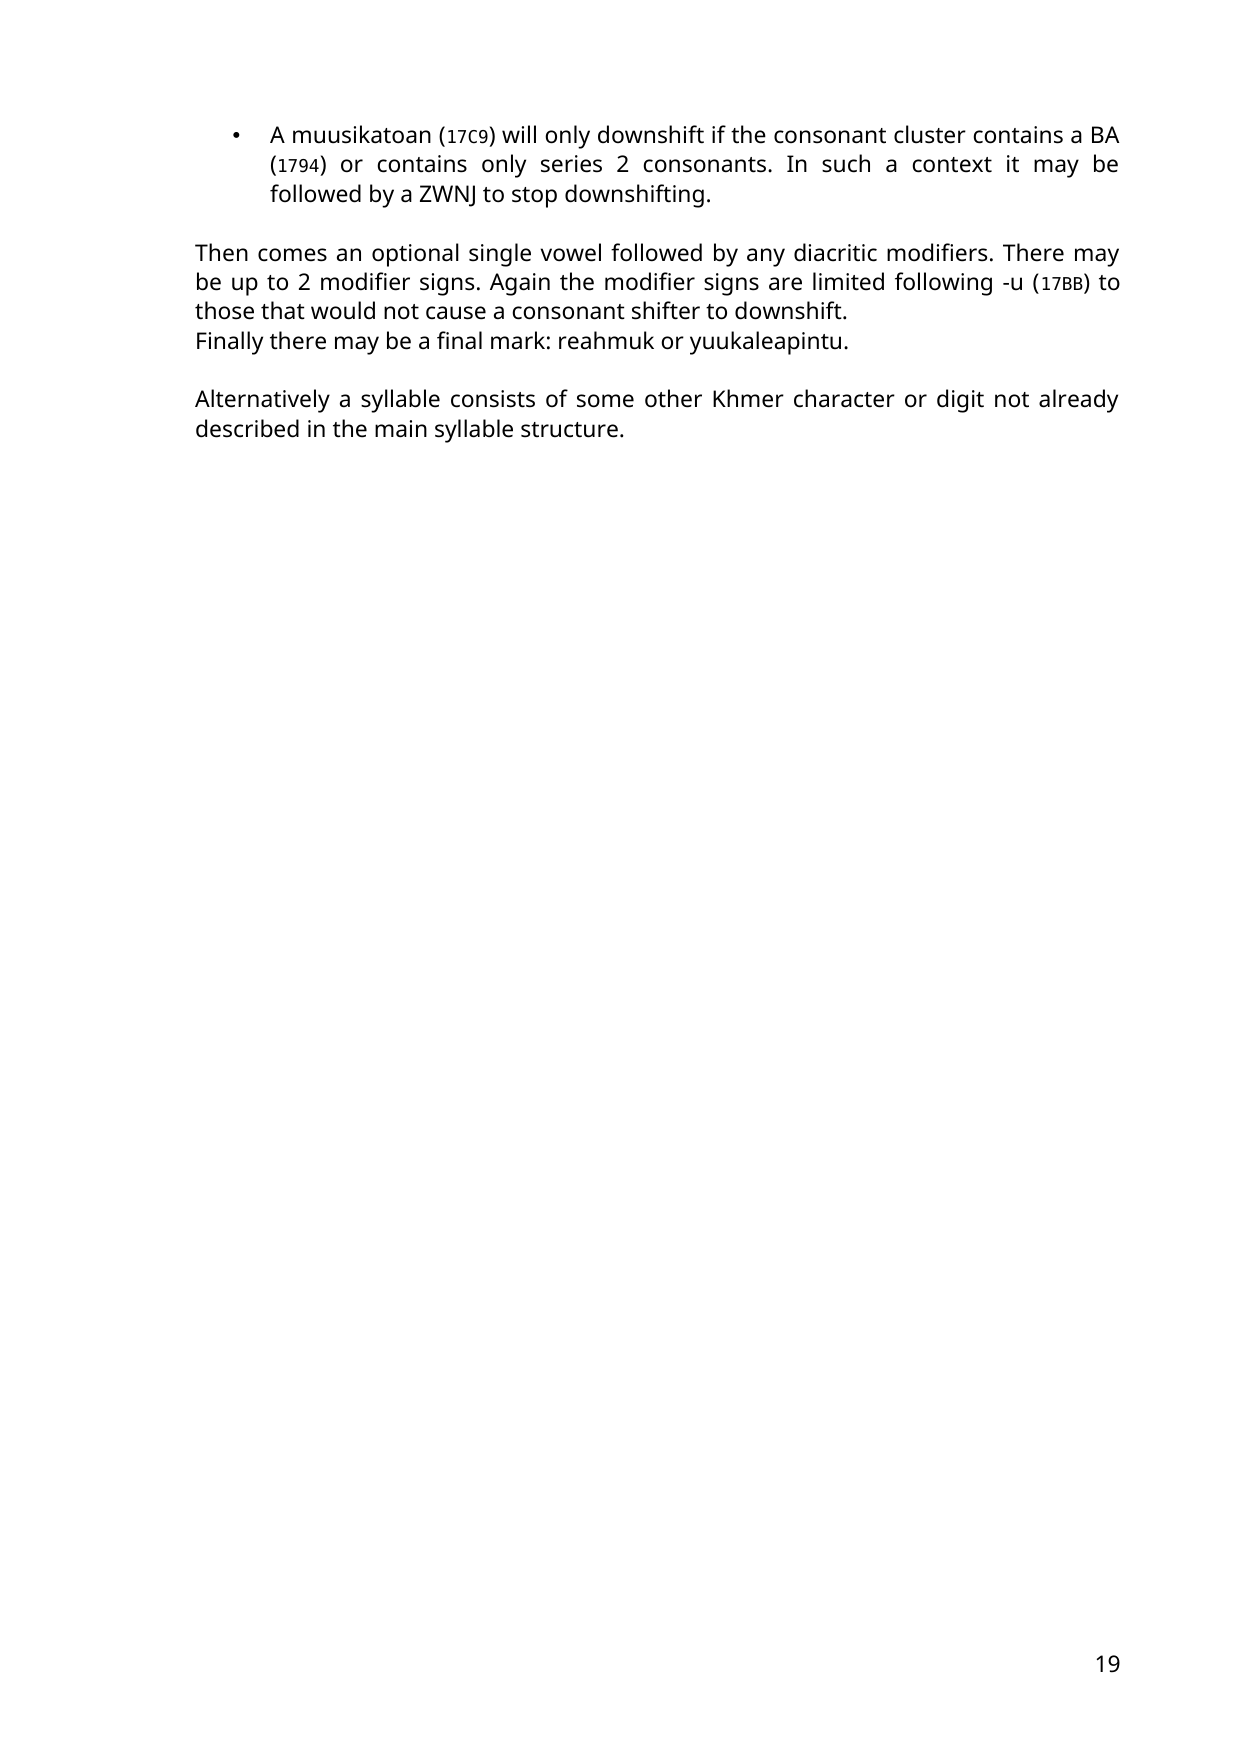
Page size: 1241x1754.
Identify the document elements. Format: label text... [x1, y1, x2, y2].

text Finally there may be a final mark: reahmuk or yuukaleapintu. [195, 326, 1121, 355]
text Alternatively a syllable consists of some other Khmer character or digit not already described in the main syllable structure. [195, 384, 1121, 443]
text Then comes an optional single vowel followed by any diacritic modifiers. There may be up to 2 modifier signs. Again the modifier signs are limited following -u (17BB) to those that would not cause a consonant shifter to downshift. [195, 237, 1121, 326]
list A muusikatoan (17C9) will only downshift if the consonant cluster contains a BA (1794) or contains only series 2 consonants. In such a context it may be followed by a ZWNJ to stop downshifting. [232, 120, 1121, 208]
